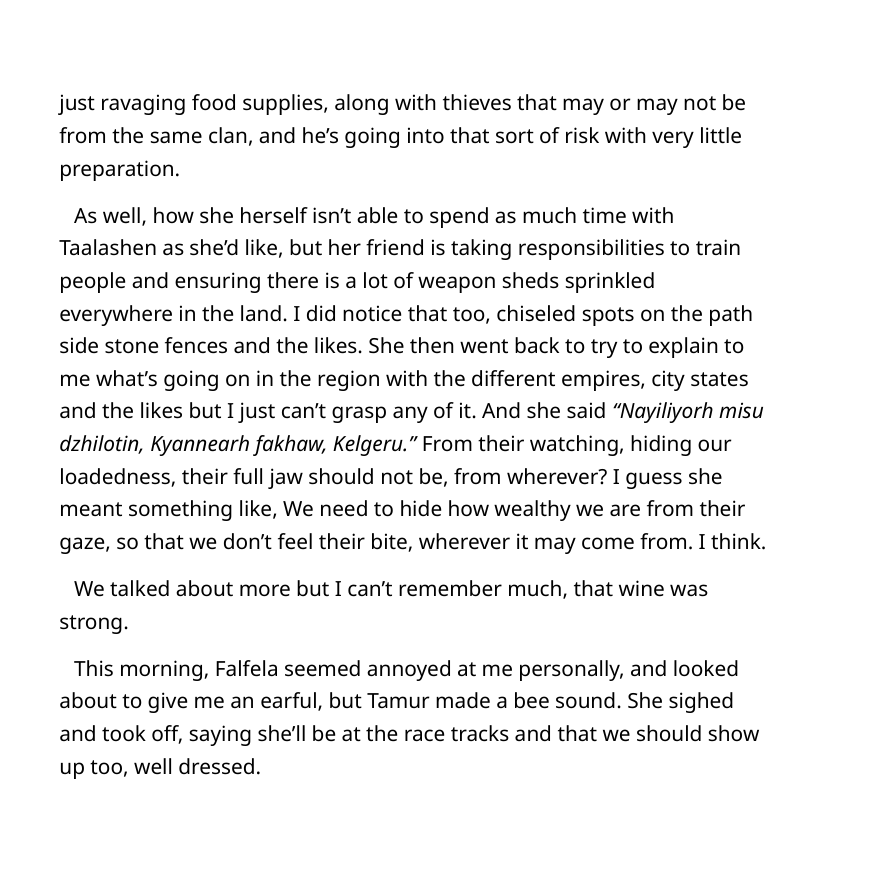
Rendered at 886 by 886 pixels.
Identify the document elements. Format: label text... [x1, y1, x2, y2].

text This morning, Falfela seemed annoyed at me personally, and looked about to give me an earful, but Tamur made a bee sound. She sighed and took off, saying she’ll be at the race tracks and that we should show up too, well dressed. [59, 654, 768, 780]
text We talked about more but I can’t remember much, that wine was strong. [59, 574, 768, 635]
text As well, how she herself isn’t able to spend as much time with Taalashen as she’d like, but her friend is taking responsibilities to train people and ensuring there is a lot of weapon sheds sprinkled everywhere in the land. I did notice that too, chiseled spots on the path side stone fences and the likes. She then went back to try to explain to me what’s going on in the region with the different empires, city states and the likes but I just can’t grasp any of it. And she said “Nayiliyorh misu dzhilotin, Kyannearh fakhaw, Kelgeru.” From their watching, hiding our loadedness, their full jaw should not be, from wherever? I guess she meant something like, We need to hide how wealthy we are from their gaze, so that we don’t feel their bite, wherever it may come from. I think. [59, 201, 768, 555]
text just ravaging food supplies, along with thieves that may or may not be from the same clan, and he’s going into that sort of risk with very little preparation. [59, 88, 768, 182]
